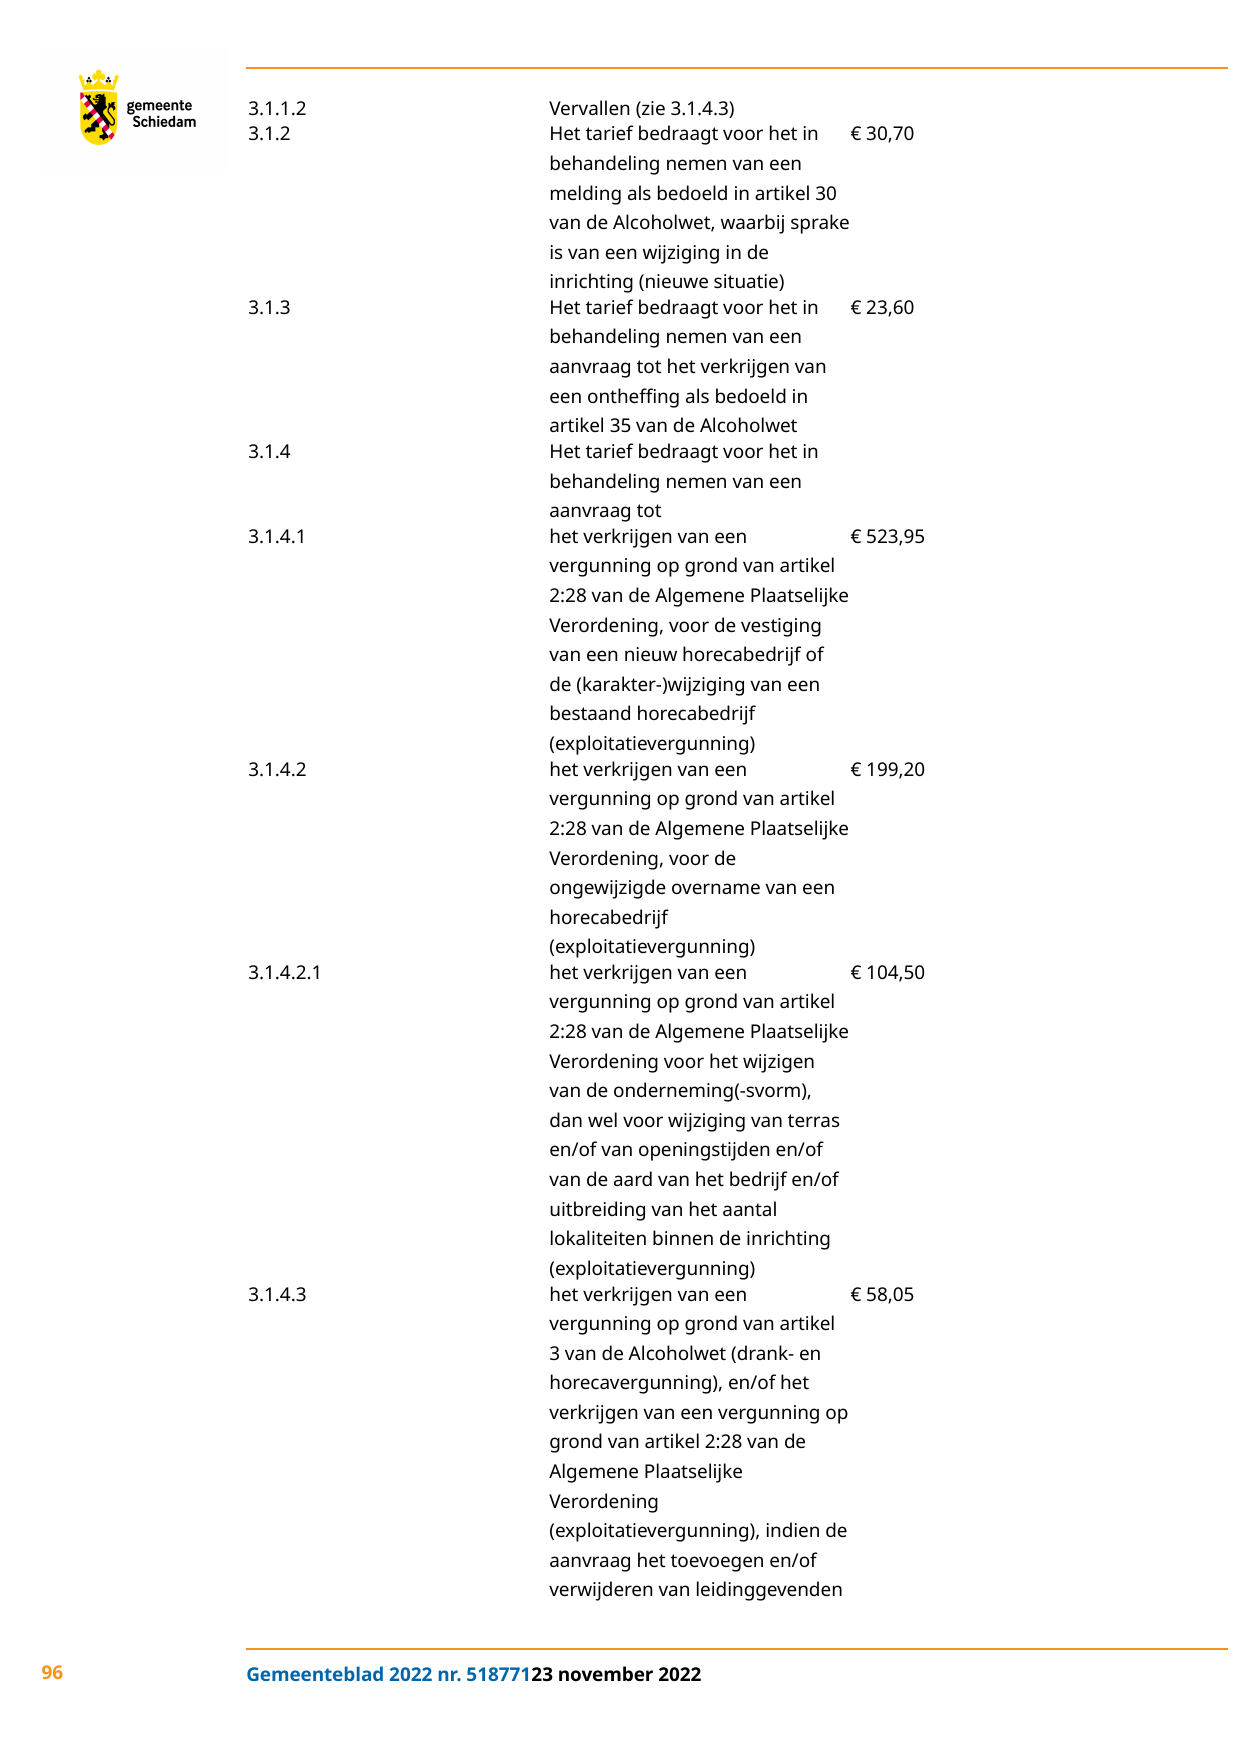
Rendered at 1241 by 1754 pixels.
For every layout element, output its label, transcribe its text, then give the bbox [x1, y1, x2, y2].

table_cell het verkrijgen van een vergunning op grond van artikel 3 van de Alcoholwet (drank- en horecavergunning), en/of het verkrijgen van een vergunning op grond van artikel 2:28 van de Algemene Plaatselijke Verordening (exploitatievergunning), indien de aanvraag het toevoegen en/of verwijderen van leidinggevenden [549, 1281, 850, 1602]
table_cell 3.1.4.1 [248, 523, 549, 756]
table_cell € 30,70 [850, 121, 1152, 294]
table_cell 3.1.3 [248, 294, 549, 438]
table_cell 3.1.4.3 [248, 1281, 549, 1602]
table_cell € 58,05 [850, 1281, 1152, 1602]
table_cell € 104,50 [850, 959, 1152, 1281]
table_cell 3.1.4.2 [248, 756, 549, 959]
table_cell Het tarief bedraagt voor het in behandeling nemen van een aanvraag tot [549, 438, 850, 523]
table_cell € 23,60 [850, 294, 1152, 438]
table_cell 3.1.4 [248, 438, 549, 523]
table_cell Het tarief bedraagt voor het in behandeling nemen van een melding als bedoeld in artikel 30 van de Alcoholwet, waarbij sprake is van een wijziging in de inrichting (nieuwe situatie) [549, 121, 850, 294]
table_cell 3.1.4.2.1 [248, 959, 549, 1281]
table_cell het verkrijgen van een vergunning op grond van artikel 2:28 van de Algemene Plaatselijke Verordening, voor de ongewijzigde overname van een horecabedrijf (exploitatievergunning) [549, 756, 850, 959]
table_cell het verkrijgen van een vergunning op grond van artikel 2:28 van de Algemene Plaatselijke Verordening, voor de vestiging van een nieuw horecabedrijf of de (karakter-)wijziging van een bestaand horecabedrijf (exploitatievergunning) [549, 523, 850, 756]
table_cell [850, 95, 1152, 121]
table_cell € 199,20 [850, 756, 1152, 959]
table_cell € 523,95 [850, 523, 1152, 756]
table_cell Vervallen (zie 3.1.4.3) [549, 95, 850, 121]
table_cell [850, 438, 1152, 523]
table_cell Het tarief bedraagt voor het in behandeling nemen van een aanvraag tot het verkrijgen van een ontheffing als bedoeld in artikel 35 van de Alcoholwet [549, 294, 850, 438]
table_cell 3.1.1.2 [248, 95, 549, 121]
picture [41, 47, 231, 172]
table_cell het verkrijgen van een vergunning op grond van artikel 2:28 van de Algemene Plaatselijke Verordening voor het wijzigen van de onderneming(-svorm), dan wel voor wijziging van terras en/of van openingstijden en/of van de aard van het bedrijf en/of uitbreiding van het aantal lokaliteiten binnen de inrichting (exploitatievergunning) [549, 959, 850, 1281]
table_cell 3.1.2 [248, 121, 549, 294]
